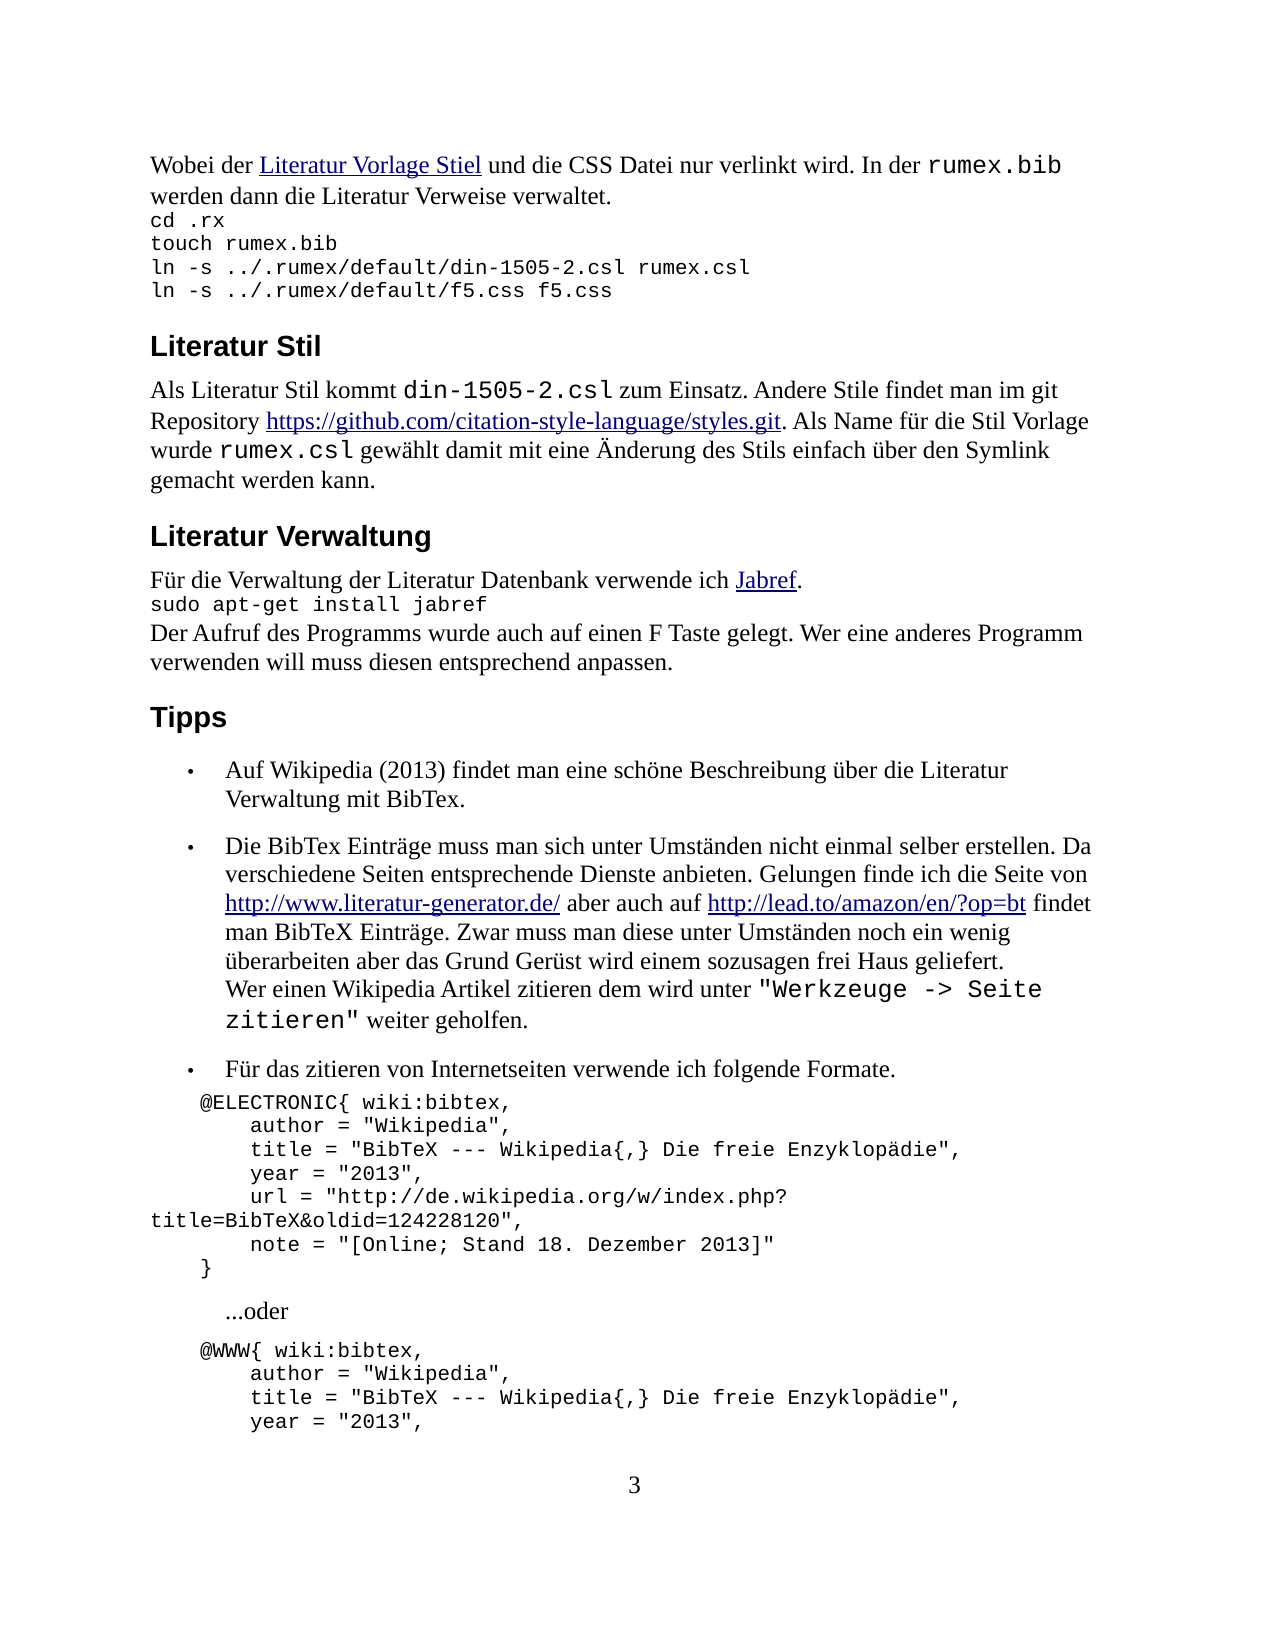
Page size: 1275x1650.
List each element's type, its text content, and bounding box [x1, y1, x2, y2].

text author = "Wikipedia", [150, 1363, 1125, 1387]
subtitle Literatur Stil [150, 329, 1125, 363]
text ...oder [225, 1296, 1125, 1325]
text touch rumex.bib [150, 233, 1125, 257]
text cd .rx [150, 209, 1125, 233]
text ln -s ../.rumex/default/f5.css f5.css [150, 281, 1125, 304]
text author = "Wikipedia", [150, 1115, 1125, 1139]
text Als Literatur Stil kommt din-1505-2.csl zum Einsatz. Andere Stile findet man im git Repository https://github.com/citation-style-language/styles.git. Als Name für die Stil Vorlage wurde rumex.csl gewählt damit mit eine Änderung des Stils einfach über den Symlink gemacht werden kann. [150, 375, 1125, 494]
text Der Aufruf des Programms wurde auch auf einen F Taste gelegt. Wer eine anderes Programm verwenden will muss diesen entsprechend anpassen. [150, 618, 1125, 675]
text title = "BibTeX --- Wikipedia{,} Die freie Enzyklopädie", [150, 1387, 1125, 1411]
text @WWW{ wiki:bibtex, [150, 1340, 1125, 1363]
text title = "BibTeX --- Wikipedia{,} Die freie Enzyklopädie", [150, 1139, 1125, 1163]
text Wobei der Literatur Vorlage Stiel und die CSS Datei nur verlinkt wird. In der rumex.bib werden dann die Literatur Verweise verwaltet. [150, 150, 1125, 209]
text Für die Verwaltung der Literatur Datenbank verwende ich Jabref. [150, 565, 1125, 594]
text } [150, 1257, 1125, 1281]
text @ELECTRONIC{ wiki:bibtex, [150, 1092, 1125, 1115]
subtitle Tipps [150, 700, 1125, 734]
text year = "2013", [150, 1411, 1125, 1434]
list Auf Wikipedia (2013) findet man eine schöne Beschreibung über die Literatur Verwaltung mit BibTex. [187, 755, 1125, 813]
text url = "http://de.wikipedia.org/w/index.php?title=BibTeX&oldid=124228120", [150, 1186, 1125, 1234]
text note = "[Online; Stand 18. Dezember 2013]" [150, 1234, 1125, 1257]
list Die BibTex Einträge muss man sich unter Umständen nicht einmal selber erstellen. Da verschiedene Seiten entsprechende Dienste anbieten. Gelungen finde ich die Seite von http://www.literatur-generator.de/ aber auch auf http://lead.to/amazon/en/?op=bt findet man BibTeX Einträge. Zwar muss man diese unter Umständen noch ein wenig überarbeiten aber das Grund Gerüst wird einem sozusagen frei Haus geliefert. Wer einen Wikipedia Artikel zitieren dem wird unter "Werkzeuge -> Seite zitieren" weiter geholfen. [187, 831, 1125, 1036]
text year = "2013", [150, 1163, 1125, 1186]
text ln -s ../.rumex/default/din-1505-2.csl rumex.csl [150, 257, 1125, 281]
list Für das zitieren von Internetseiten verwende ich folgende Formate. [187, 1054, 1125, 1083]
subtitle Literatur Verwaltung [150, 519, 1125, 553]
text sudo apt-get install jabref [150, 594, 1125, 618]
